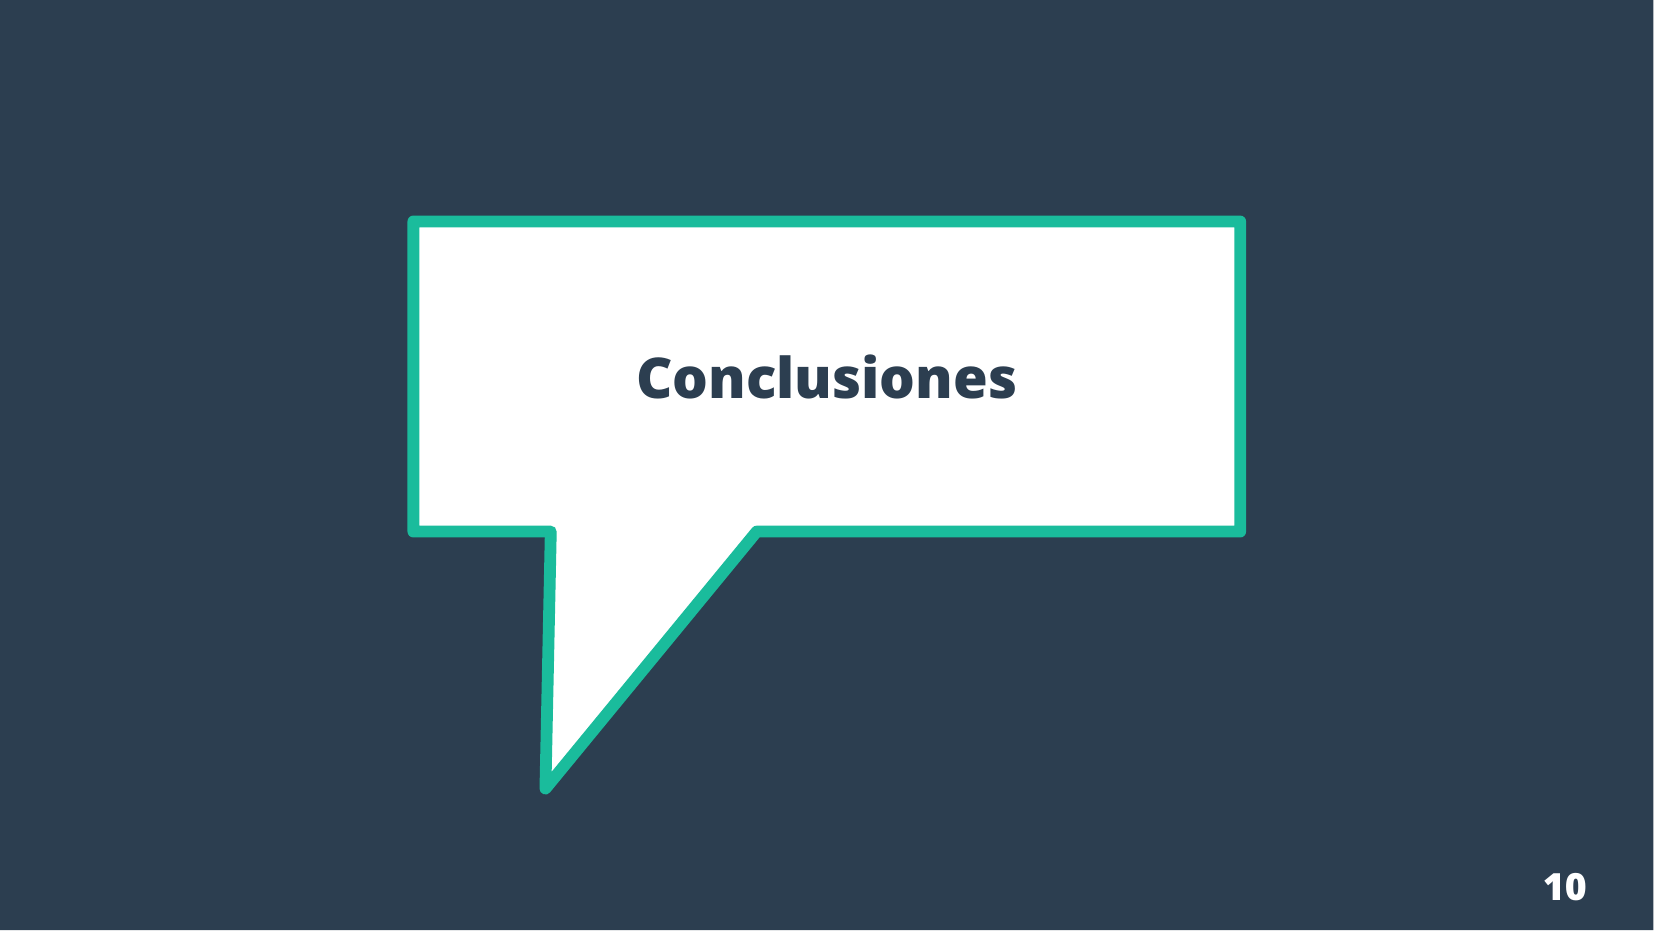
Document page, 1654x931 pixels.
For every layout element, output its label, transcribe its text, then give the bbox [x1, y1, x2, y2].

title Conclusiones [442, 243, 1211, 510]
